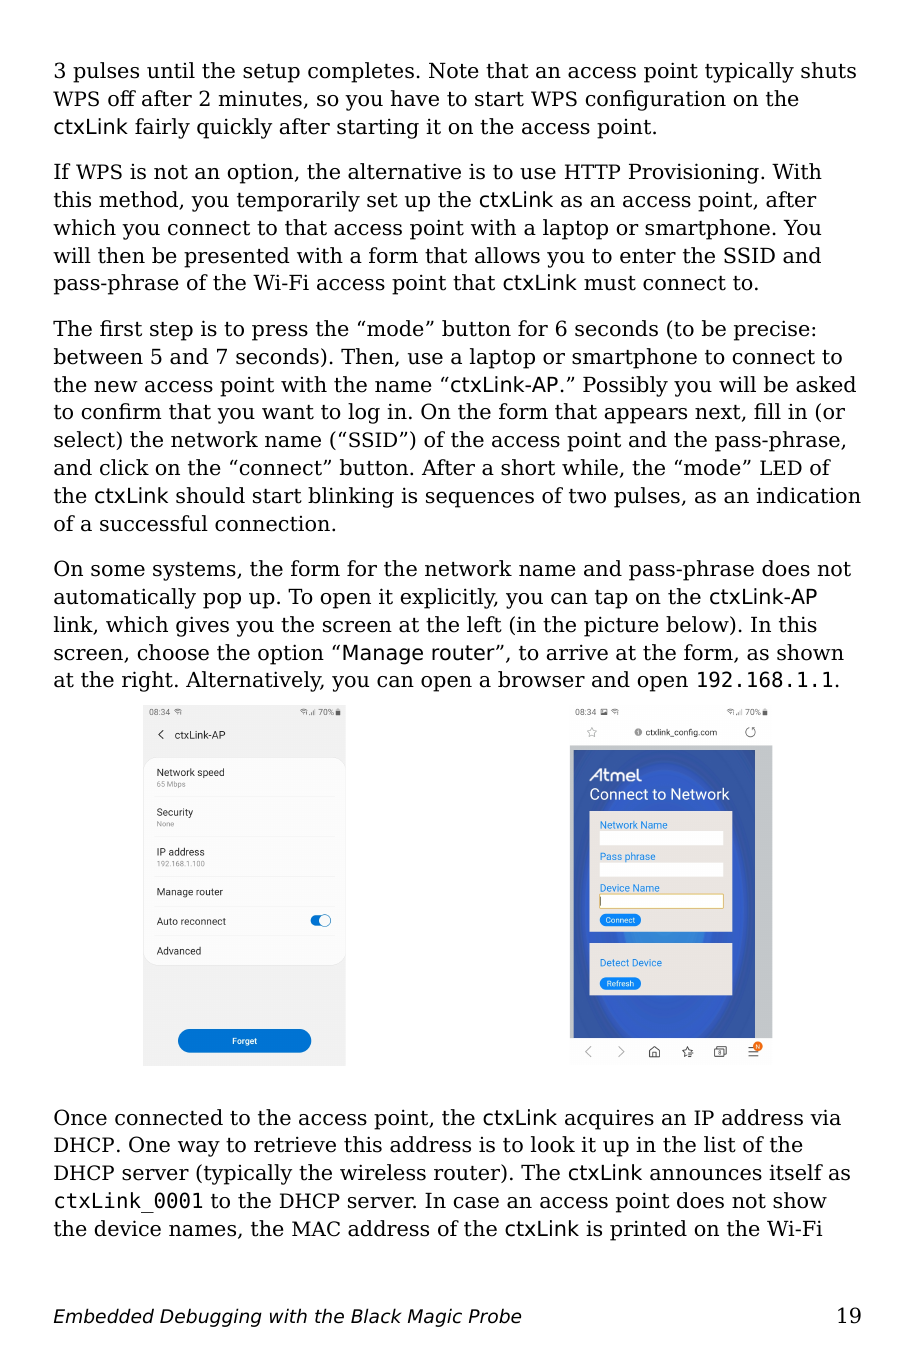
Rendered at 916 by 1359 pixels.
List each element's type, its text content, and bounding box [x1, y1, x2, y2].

text The first step is to press the “mode” button for 6 seconds (to be precise: between 5 and 7 seconds). Then, use a laptop or smartphone to connect to the new access point with the name “ctxLink-AP.” Possibly you will be asked to confirm that you want to log in. On the form that appears next, fill in (or select) the network name (“SSID”) of the access point and the pass-phrase, and click on the “connect” button. After a short while, the “mode” LED of the ctxLink should start blinking is sequences of two pulses, as an indication of a successful connection. [53, 317, 862, 536]
text On some systems, the form for the network name and pass-phrase does not automatically pop up. To open it explicitly, you can tap on the ctxLink-AP link, which gives you the screen at the left (in the picture below). In this screen, choose the option “Manage router”, to arrive at the form, as shown at the right. Alternatively, you can open a browser and open 192.168.1.1. [53, 557, 862, 693]
picture [143, 705, 346, 1066]
picture [569, 705, 773, 1065]
text 3 pulses until the setup completes. Note that an access point typically shuts WPS off after 2 minutes, so you have to start WPS configuration on the ctxLink fairly quickly after starting it on the access point. [53, 59, 862, 139]
text Once connected to the access point, the ctxLink acquires an IP address via DHCP. One way to retrieve this address is to look it up in the list of the DHCP server (typically the wireless router). The ctxLink announces itself as ctxLink_0001 to the DHCP server. In case an access point does not show the device names, the MAC address of the ctxLink is printed on the Wi-Fi [53, 1106, 862, 1241]
text If WPS is not an option, the alternative is to use HTTP Provisioning. With this method, you temporarily set up the ctxLink as an access point, after which you connect to that access point with a laptop or smartphone. You will then be presented with a form that allows you to enter the SSID and pass-phrase of the Wi-Fi access point that ctxLink must connect to. [53, 160, 862, 296]
